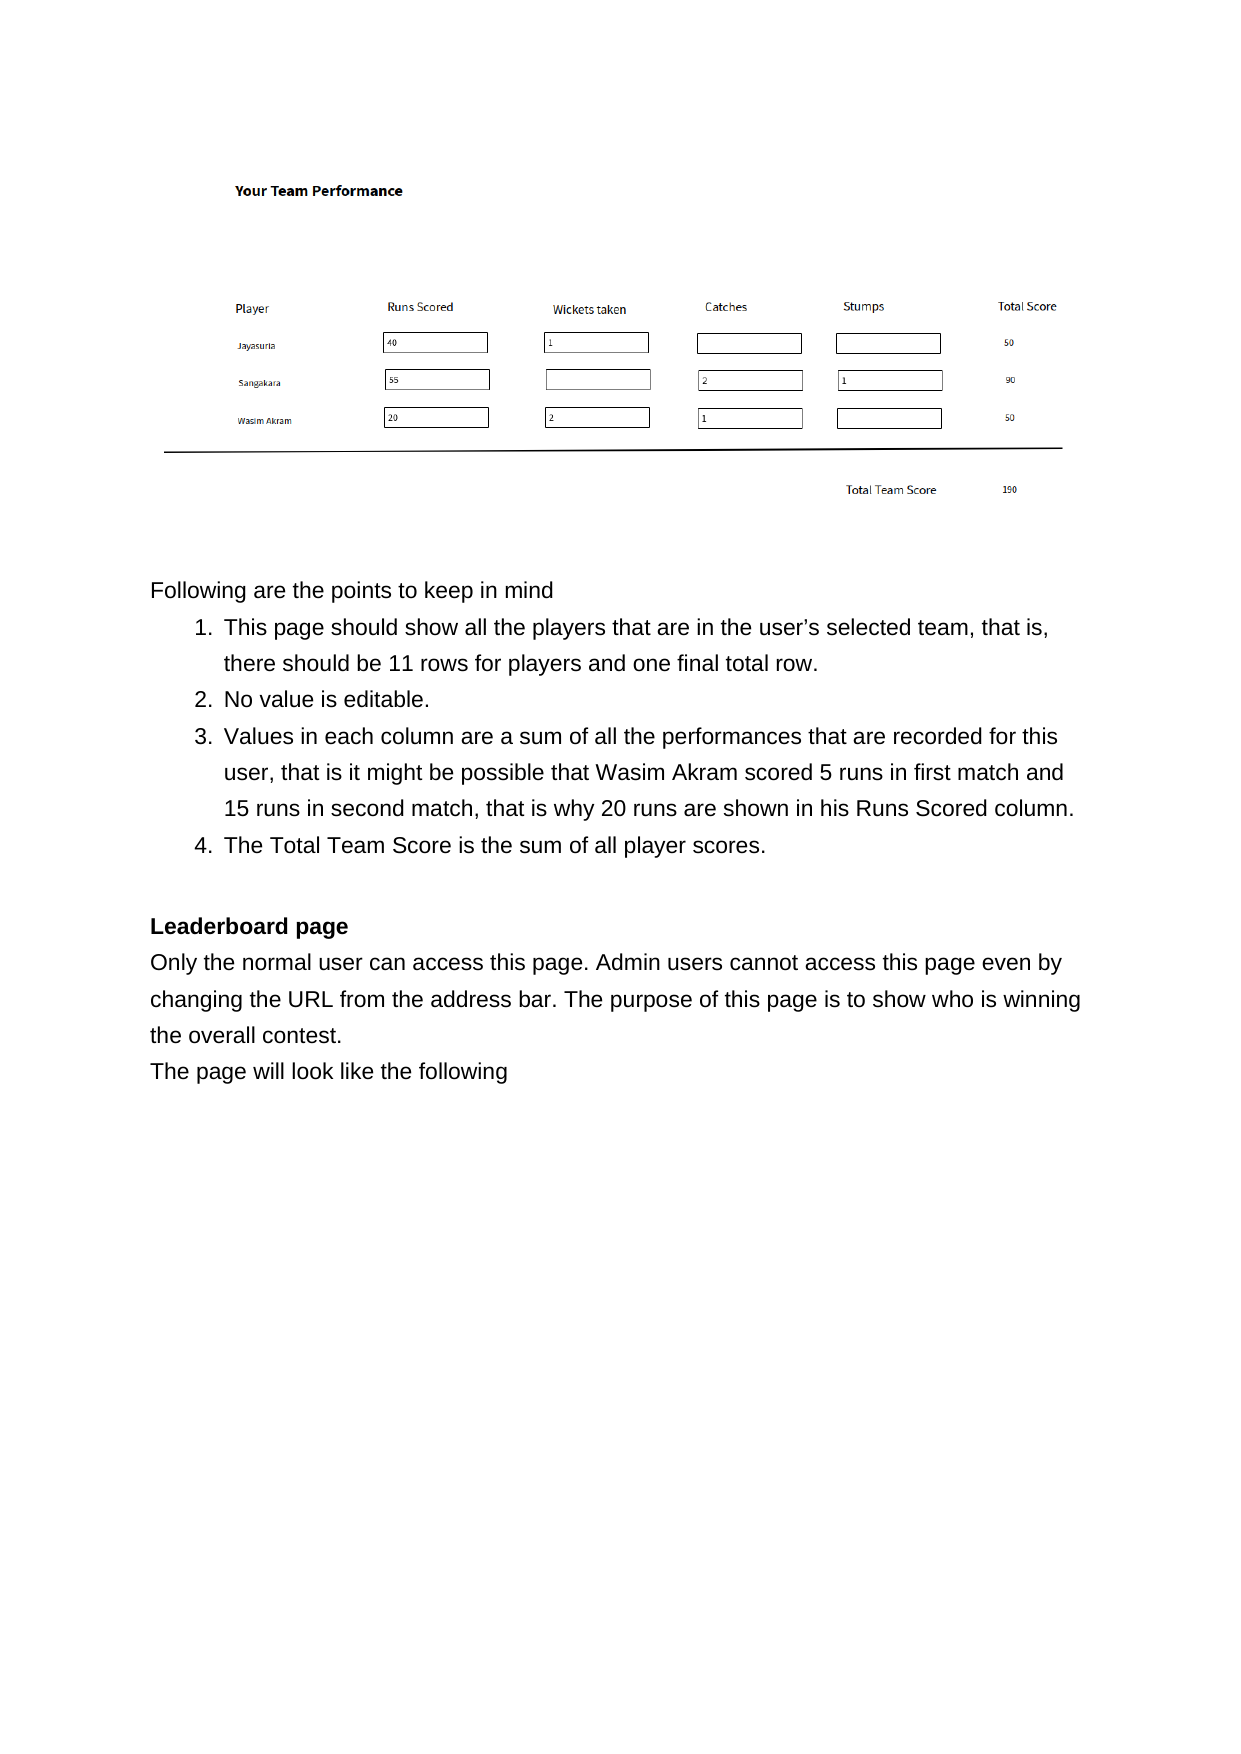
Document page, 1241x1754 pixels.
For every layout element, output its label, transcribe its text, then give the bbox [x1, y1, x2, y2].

text Leaderboard page [150, 913, 1090, 939]
list The Total Team Score is the sum of all player scores. [194, 832, 1090, 858]
text Following are the points to keep in mind [150, 577, 1090, 603]
list No value is editable. [194, 686, 1090, 713]
picture [150, 150, 1091, 568]
text The page will look like the following [150, 1058, 1090, 1084]
list Values in each column are a sum of all the performances that are recorded for this user, that is it might be possible that Wasim Akram scored 5 runs in first match and 15 runs in second match, that is why 20 runs are shown in his Runs Scored column. [194, 723, 1090, 822]
text Only the normal user can access this page. Admin users cannot access this page even by changing the URL from the address bar. The purpose of this page is to show who is winning the overall contest. [150, 949, 1090, 1048]
list This page should show all the players that are in the user’s selected team, that is, there should be 11 rows for players and one final total row. [194, 613, 1090, 676]
